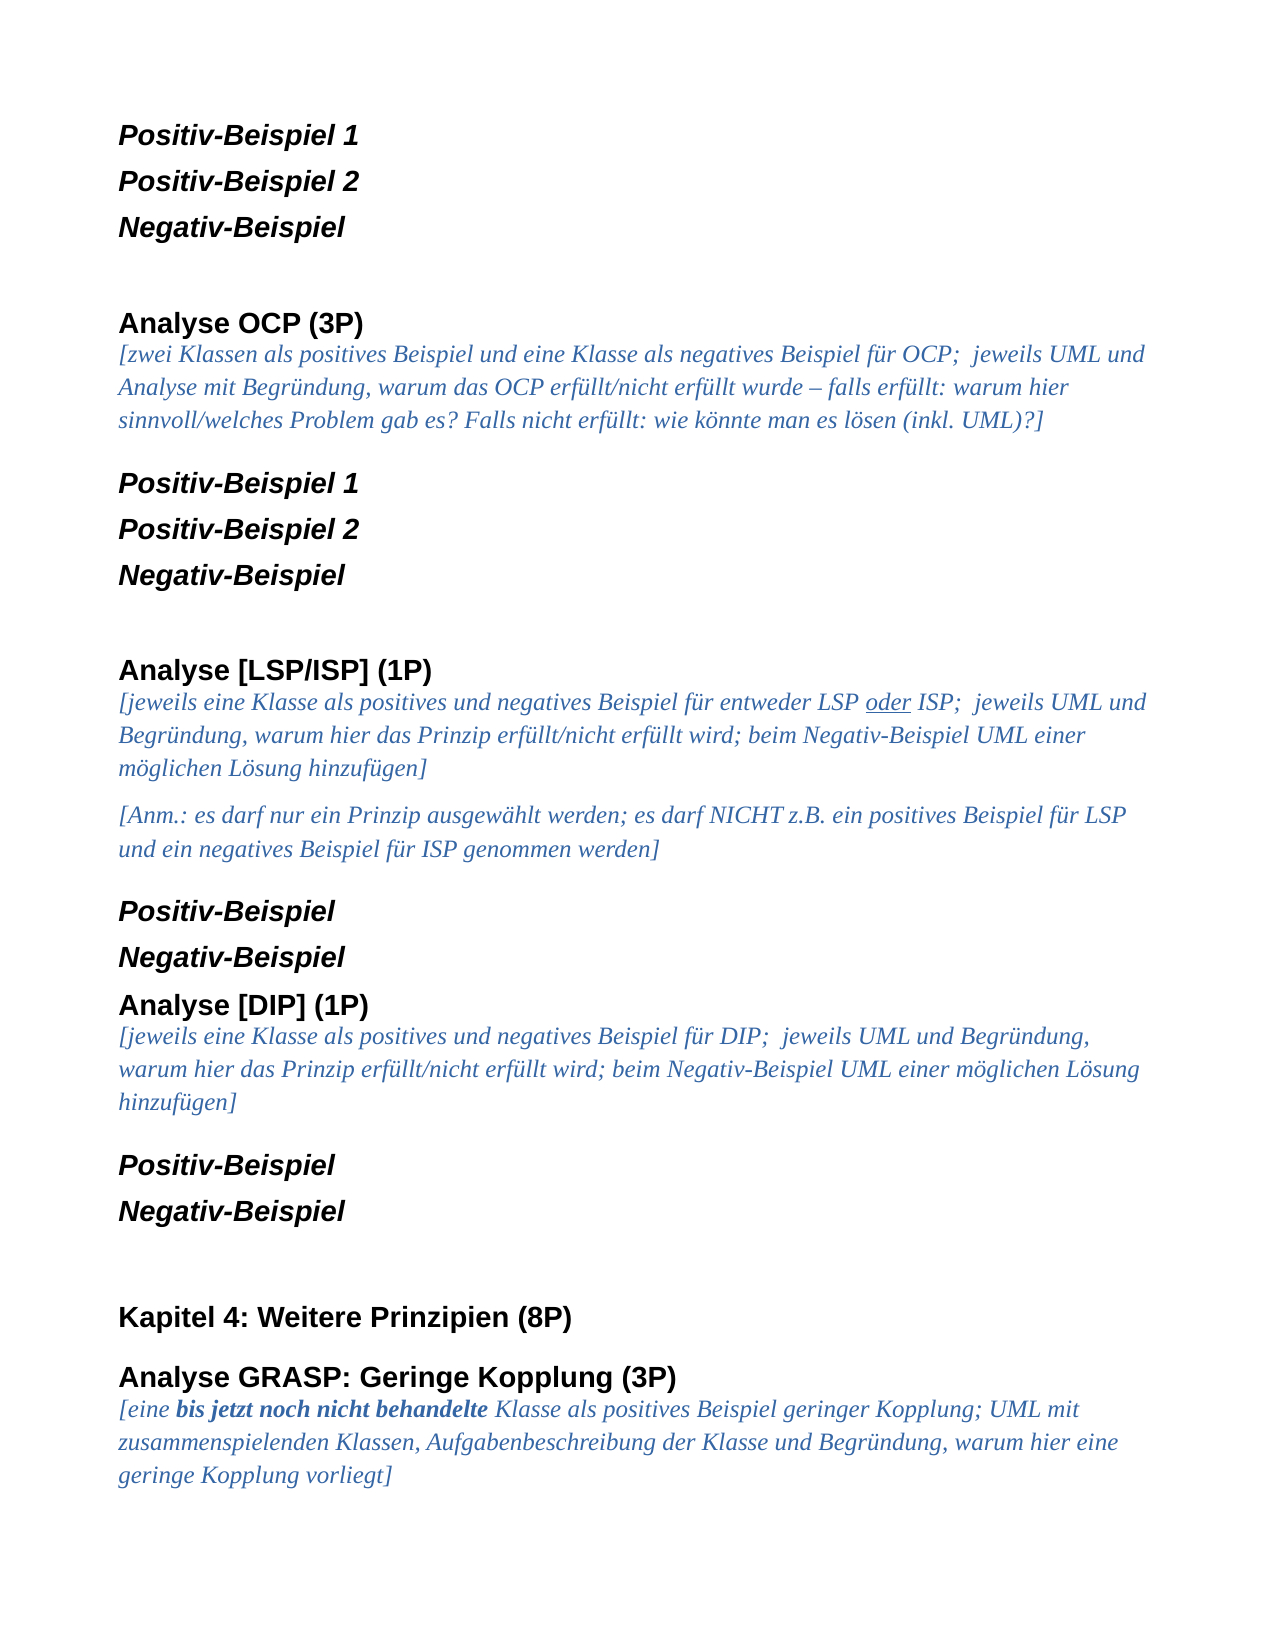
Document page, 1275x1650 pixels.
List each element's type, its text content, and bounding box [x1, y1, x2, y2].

text [Anm.: es darf nur ein Prinzip ausgewählt werden; es darf NICHT z.B. ein positives Beispiel für LSP und ein negatives Beispiel für ISP genommen werden] [118, 801, 1157, 862]
subtitle Negativ-Beispiel [118, 210, 1157, 244]
subtitle Positiv-Beispiel 1 [118, 118, 1157, 152]
subtitle Positiv-Beispiel 2 [118, 164, 1157, 198]
subtitle Negativ-Beispiel [118, 940, 1157, 973]
text [eine bis jetzt noch nicht behandelte Klasse als positives Beispiel geringer Kopplung; UML mit zusammenspielenden Klassen, Aufgabenbeschreibung der Klasse und Begründung, warum hier eine geringe Kopplung vorliegt] [118, 1394, 1157, 1489]
subtitle Analyse OCP (3P) [118, 306, 1157, 339]
subtitle Negativ-Beispiel [118, 1194, 1157, 1227]
subtitle Analyse [LSP/ISP] (1P) [118, 653, 1157, 687]
text [jeweils eine Klasse als positives und negatives Beispiel für DIP; jeweils UML und Begründung, warum hier das Prinzip erfüllt/nicht erfüllt wird; beim Negativ-Beispiel UML einer möglichen Lösung hinzufügen] [118, 1021, 1157, 1116]
subtitle Positiv-Beispiel 2 [118, 512, 1157, 545]
subtitle Positiv-Beispiel 1 [118, 466, 1157, 499]
subtitle Analyse [DIP] (1P) [118, 988, 1157, 1021]
subtitle Negativ-Beispiel [118, 558, 1157, 591]
subtitle Positiv-Beispiel [118, 1148, 1157, 1181]
text [zwei Klassen als positives Beispiel und eine Klasse als negatives Beispiel für OCP; jeweils UML und Analyse mit Begründung, warum das OCP erfüllt/nicht erfüllt wurde – falls erfüllt: warum hier sinnvoll/welches Problem gab es? Falls nicht erfüllt: wie könnte man es lösen (inkl. UML)?] [118, 339, 1157, 434]
subtitle Analyse GRASP: Geringe Kopplung (3P) [118, 1360, 1157, 1394]
subtitle Kapitel 4: Weitere Prinzipien (8P) [118, 1300, 1157, 1333]
subtitle Positiv-Beispiel [118, 894, 1157, 927]
text [jeweils eine Klasse als positives und negatives Beispiel für entweder LSP oder ISP; jeweils UML und Begründung, warum hier das Prinzip erfüllt/nicht erfüllt wird; beim Negativ-Beispiel UML einer möglichen Lösung hinzufügen] [118, 687, 1157, 782]
